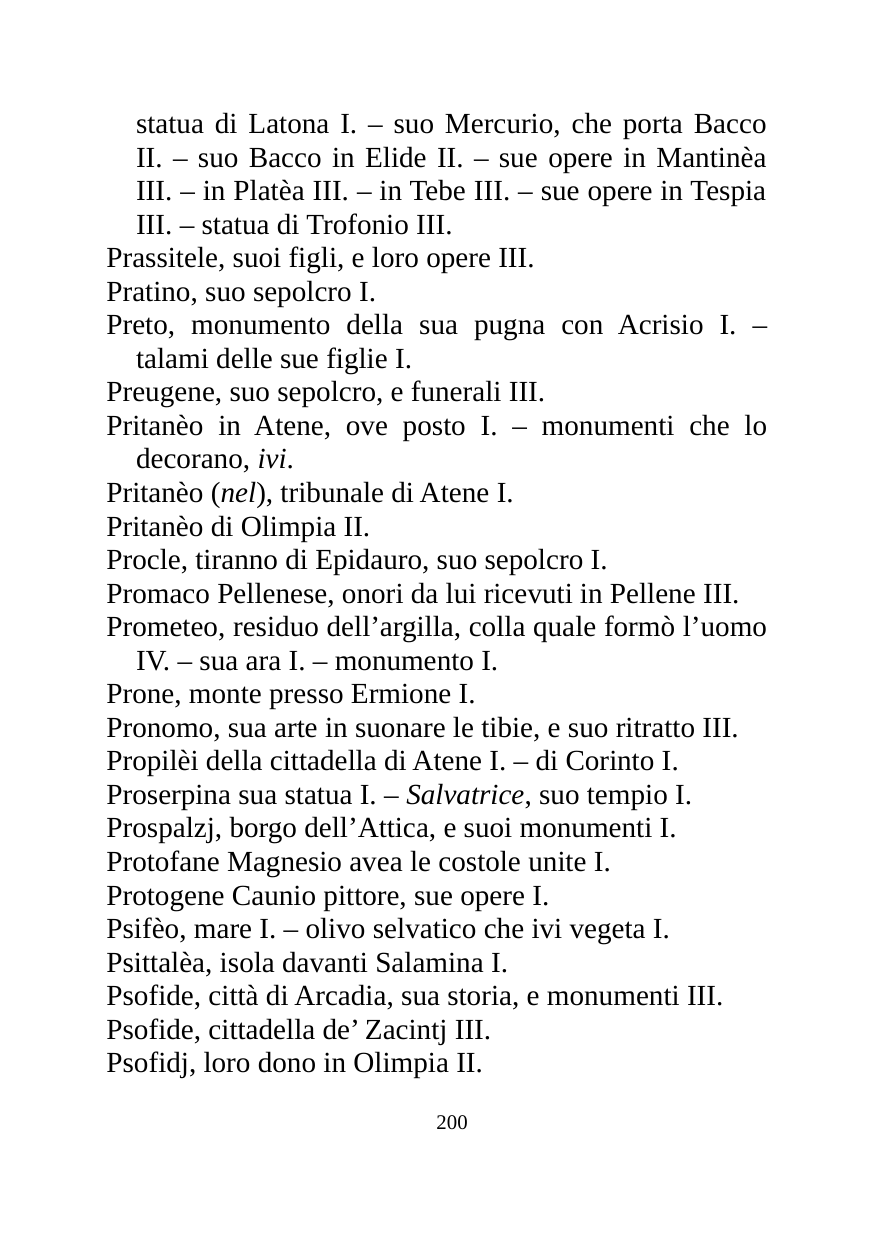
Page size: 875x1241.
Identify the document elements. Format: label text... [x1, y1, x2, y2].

text Psofidj, loro dono in Olimpia II. [106, 1045, 768, 1079]
text Psittalèa, isola davanti Salamina I. [106, 945, 768, 978]
text Preugene, suo sepolcro, e funerali III. [106, 374, 768, 408]
text Pritanèo in Atene, ove posto I. – monumenti che lo decorano, ivi. [106, 408, 768, 475]
text Psifèo, mare I. – olivo selvatico che ivi vegeta I. [106, 911, 768, 945]
text Pratino, suo sepolcro I. [106, 274, 768, 307]
text Promaco Pellenese, onori da lui ricevuti in Pellene III. [106, 576, 768, 609]
text Protofane Magnesio avea le costole unite I. [106, 844, 768, 878]
text Proserpina sua statua I. – Salvatrice, suo tempio I. [106, 777, 768, 811]
text Pronomo, sua arte in suonare le tibie, e suo ritratto III. [106, 710, 768, 743]
text Psofide, cittadella de’ Zacintj III. [106, 1012, 768, 1045]
text Psofide, città di Arcadia, sua storia, e monumenti III. [106, 978, 768, 1012]
text Preto, monumento della sua pugna con Acrisio I. – talami delle sue figlie I. [106, 307, 768, 374]
text Protogene Caunio pittore, sue opere I. [106, 878, 768, 911]
text Pritanèo (nel), tribunale di Atene I. [106, 475, 768, 509]
text Prone, monte presso Ermione I. [106, 676, 768, 710]
text Propilèi della cittadella di Atene I. – di Corinto I. [106, 743, 768, 777]
text Prometeo, residuo dell’argilla, colla quale formò l’uomo IV. – sua ara I. – monumento I. [106, 609, 768, 676]
text Prassitele, suoi figli, e loro opere III. [106, 240, 768, 274]
text statua di Latona I. – suo Mercurio, che porta Bacco II. – suo Bacco in Elide II. – sue opere in Mantinèa III. – in Platèa III. – in Tebe III. – sue opere in Tespia III. – statua di Trofonio III. [106, 106, 768, 240]
text Pritanèo di Olimpia II. [106, 509, 768, 542]
text Procle, tiranno di Epidauro, suo sepolcro I. [106, 542, 768, 576]
text Prospalzj, borgo dell’Attica, e suoi monumenti I. [106, 811, 768, 844]
